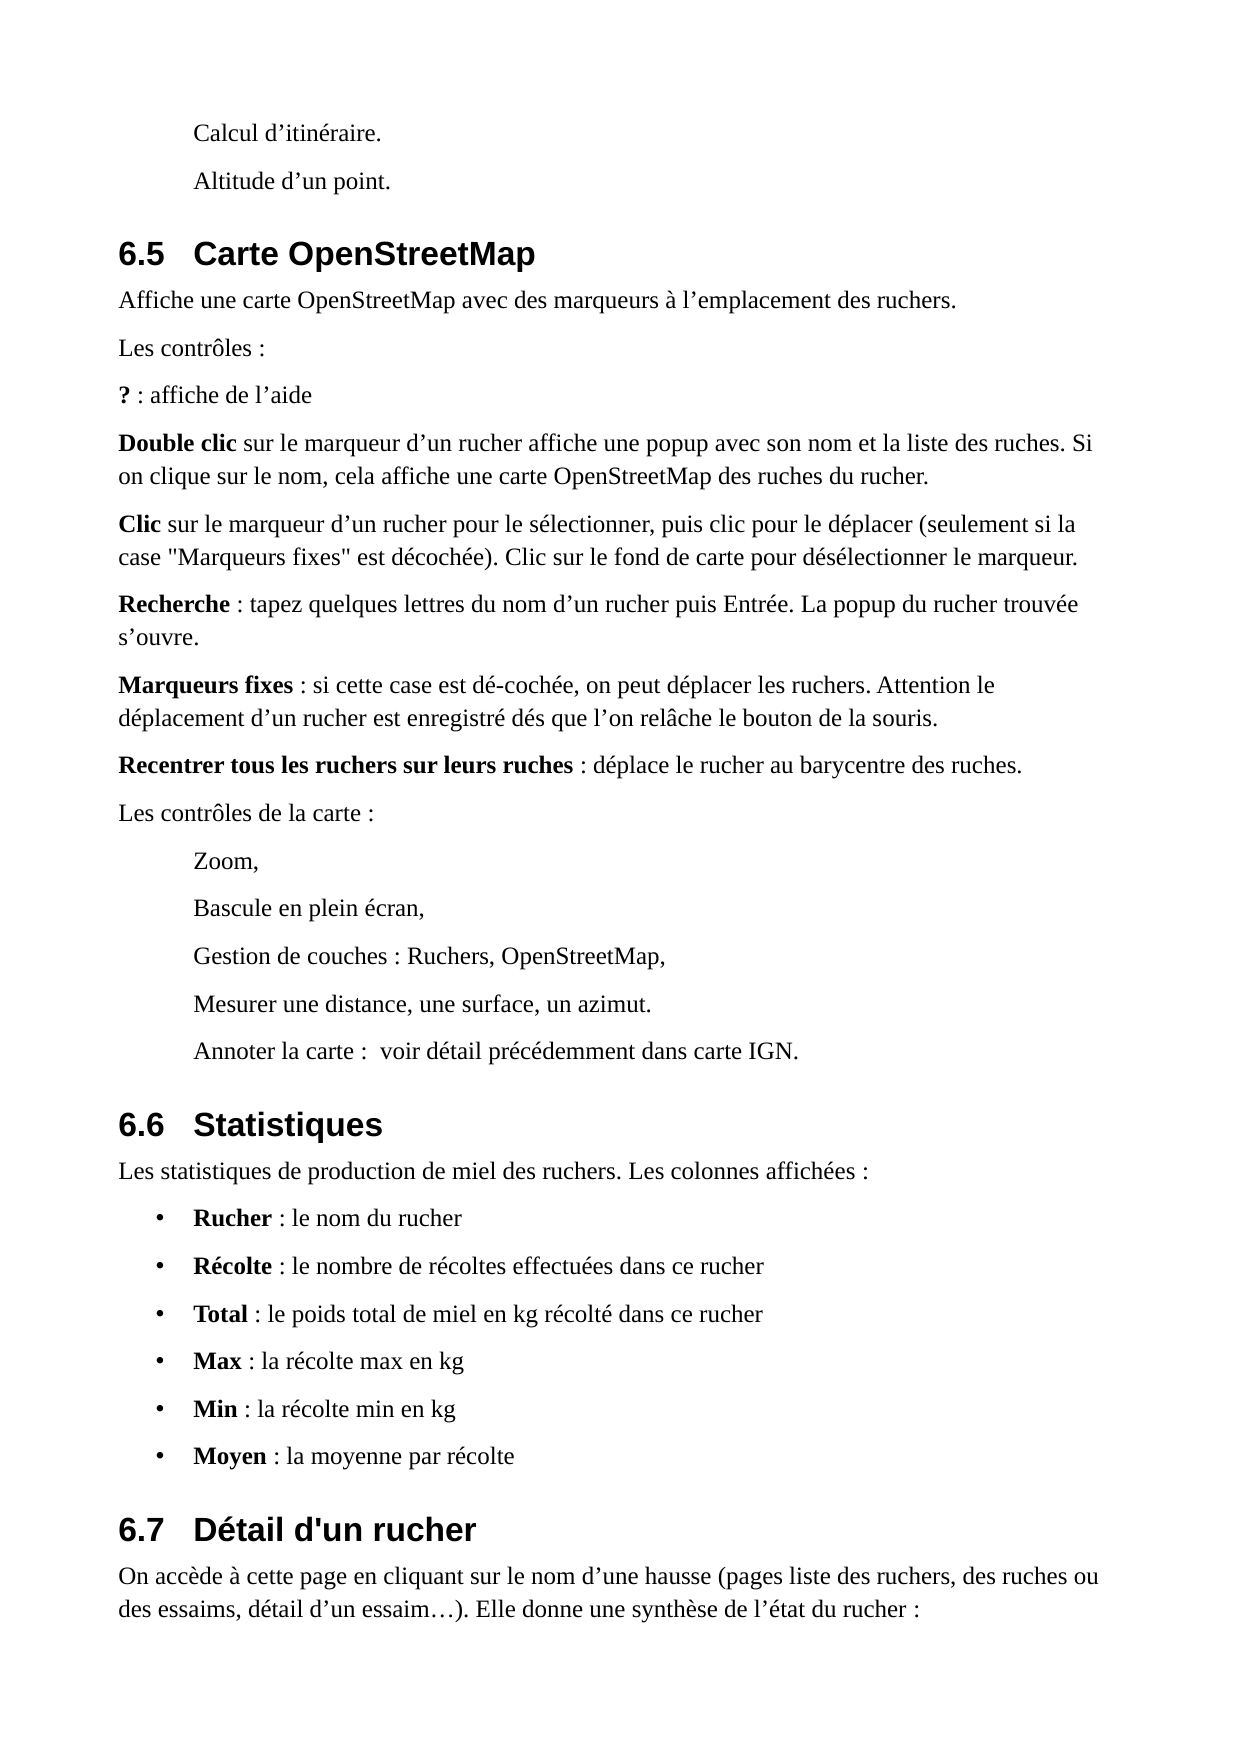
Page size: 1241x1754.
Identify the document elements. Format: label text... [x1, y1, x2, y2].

text Les contrôles de la carte : [118, 798, 1122, 827]
text Bascule en plein écran, [193, 893, 1122, 922]
subtitle Détail d'un rucher [118, 1510, 1122, 1548]
list Total : le poids total de miel en kg récolté dans ce rucher [156, 1299, 1122, 1327]
list Min : la récolte min en kg [156, 1394, 1122, 1423]
text Mesurer une distance, une surface, un azimut. [193, 989, 1122, 1017]
subtitle Statistiques [118, 1105, 1122, 1143]
text Clic sur le marqueur d’un rucher pour le sélectionner, puis clic pour le déplacer (seulement si la case "Marqueurs fixes" est décochée). Clic sur le fond de carte pour désélectionner le marqueur. [118, 509, 1122, 571]
text Affiche une carte OpenStreetMap avec des marqueurs à l’emplacement des ruchers. [118, 285, 1122, 314]
list Moyen : la moyenne par récolte [156, 1441, 1122, 1470]
text Gestion de couches : Ruchers, OpenStreetMap, [193, 941, 1122, 970]
list Rucher : le nom du rucher [156, 1203, 1122, 1232]
list Récolte : le nombre de récoltes effectuées dans ce rucher [156, 1251, 1122, 1280]
text On accède à cette page en cliquant sur le nom d’une hausse (pages liste des ruchers, des ruches ou des essaims, détail d’un essaim…). Elle donne une synthèse de l’état du rucher : [118, 1561, 1122, 1623]
text ? : affiche de l’aide [118, 381, 1122, 409]
text Les contrôles : [118, 333, 1122, 362]
text Les statistiques de production de miel des ruchers. Les colonnes affichées : [118, 1156, 1122, 1184]
text Calcul d’itinéraire. [193, 118, 1122, 147]
text Annoter la carte : voir détail précédemment dans carte IGN. [193, 1036, 1122, 1065]
text Zoom, [193, 846, 1122, 874]
text Recherche : tapez quelques lettres du nom d’un rucher puis Entrée. La popup du rucher trouvée s’ouvre. [118, 589, 1122, 651]
subtitle Carte OpenStreetMap [118, 234, 1122, 273]
list Max : la récolte max en kg [156, 1346, 1122, 1375]
text Marqueurs fixes : si cette case est dé-cochée, on peut déplacer les ruchers. Attention le déplacement d’un rucher est enregistré dés que l’on relâche le bouton de la souris. [118, 670, 1122, 732]
text Double clic sur le marqueur d’un rucher affiche une popup avec son nom et la liste des ruches. Si on clique sur le nom, cela affiche une carte OpenStreetMap des ruches du rucher. [118, 428, 1122, 490]
text Altitude d’un point. [193, 166, 1122, 194]
text Recentrer tous les ruchers sur leurs ruches : déplace le rucher au barycentre des ruches. [118, 751, 1122, 779]
